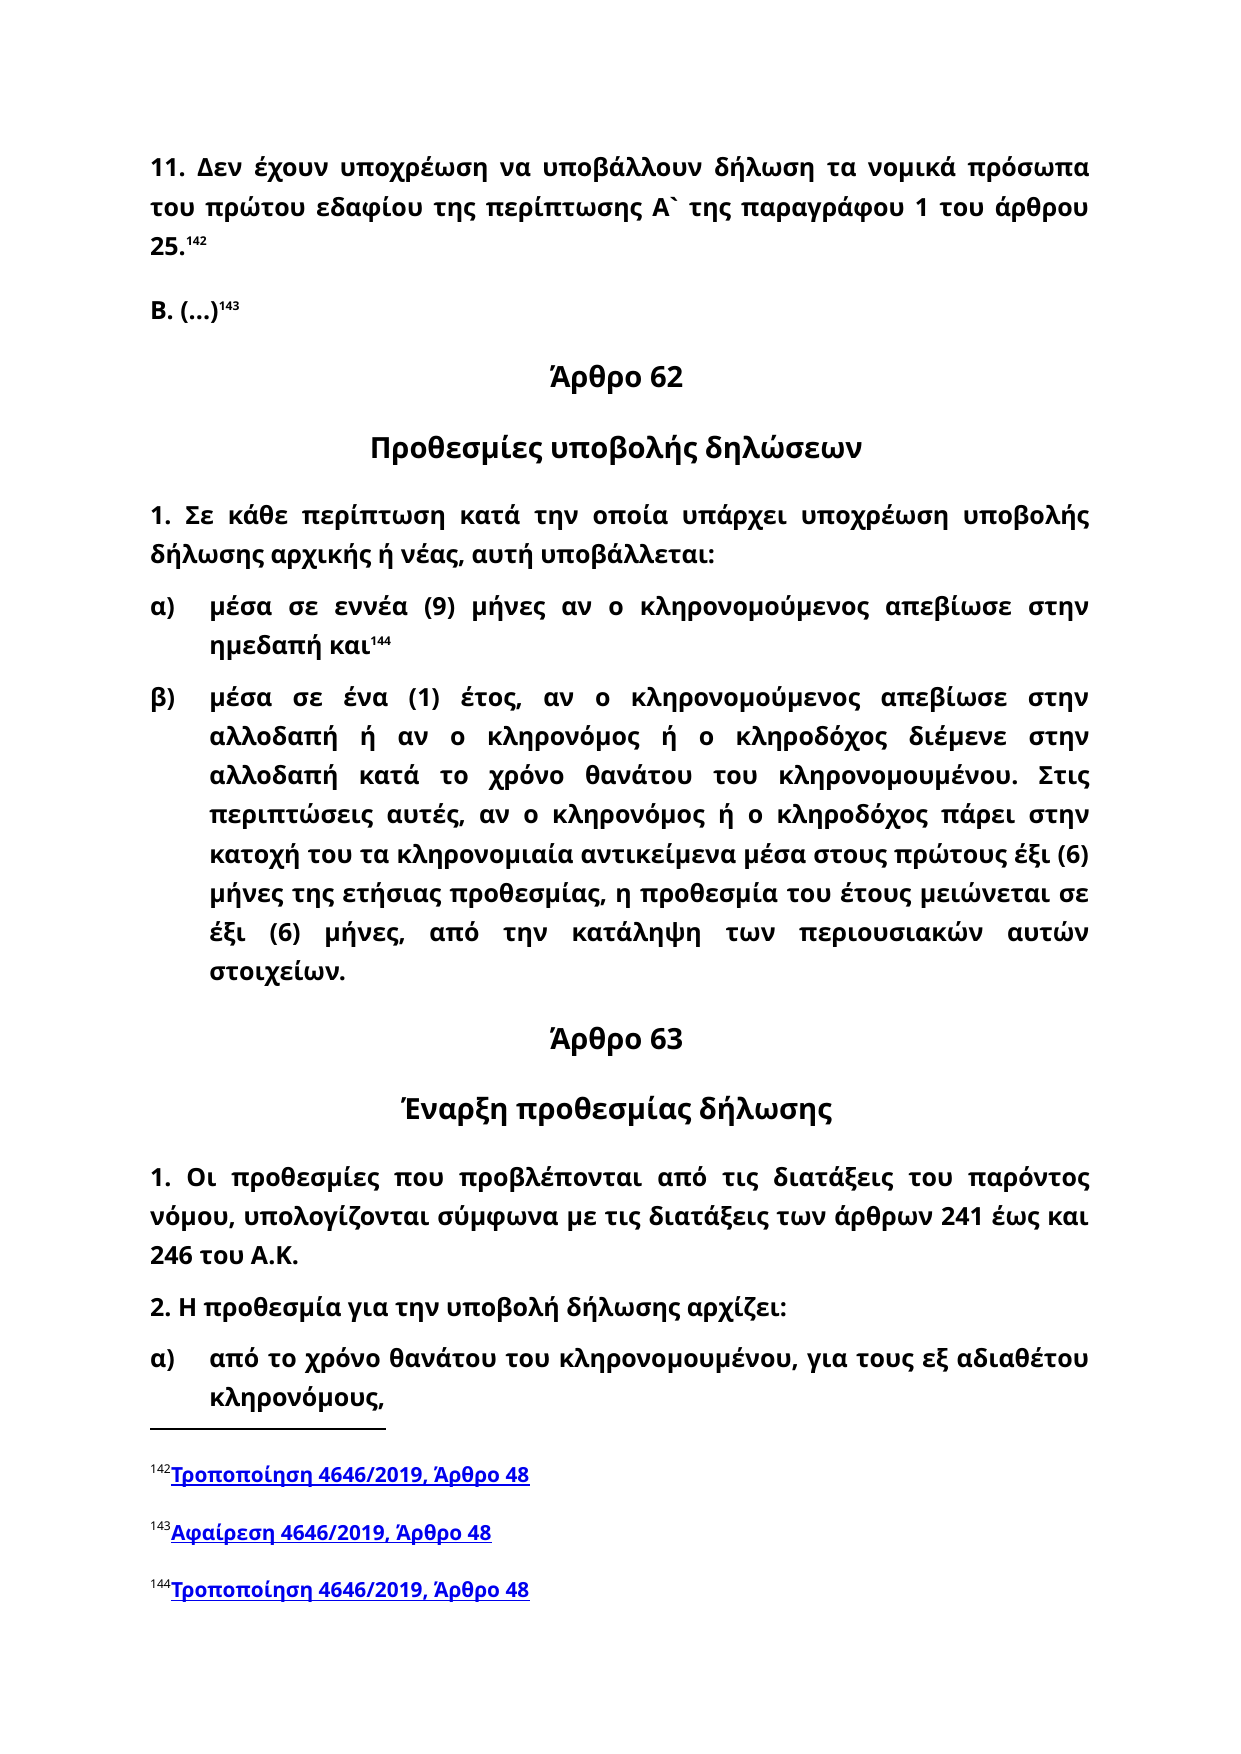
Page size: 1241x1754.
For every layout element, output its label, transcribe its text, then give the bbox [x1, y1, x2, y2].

list β) μέσα σε ένα (1) έτος, αν ο κληρονομούμενος απεβίωσε στην αλλοδαπή ή αν ο κληρονόμος ή ο κληροδόχος διέμενε στην αλλοδαπή κατά το χρόνο θανάτου του κληρονομουμένου. Στις περιπτώσεις αυτές, αν ο κληρονόμος ή ο κληροδόχος πάρει στην κατοχή του τα κληρονομιαία αντικείμενα μέσα στους πρώτους έξι (6) μήνες της ετήσιας προθεσμίας, η προθεσμία του έτους μειώνεται σε έξι (6) μήνες, από την κατάληψη των περιουσιακών αυτών στοιχείων. [150, 679, 1090, 988]
text 1. Σε κάθε περίπτωση κατά την οποία υπάρχει υποχρέωση υποβολής δήλωσης αρχικής ή νέας, αυτή υποβάλλεται: [150, 498, 1090, 571]
text 1. Οι προθεσμίες που προβλέπονται από τις διατάξεις του παρόντος νόμου, υπολογίζονται σύμφωνα με τις διατάξεις των άρθρων 241 έως και 246 του Α.Κ. [150, 1159, 1090, 1272]
list α) μέσα σε εννέα (9) μήνες αν ο κληρονομούμενος απεβίωσε στην ημεδαπή και [150, 589, 1090, 662]
text Τροποποίηση 4646/2019, Άρθρο 48 [150, 1576, 1090, 1604]
text Τροποποίηση 4646/2019, Άρθρο 48 [150, 1460, 1090, 1489]
subtitle Προθεσμίες υποβολής δηλώσεων [150, 427, 1090, 467]
subtitle Άρθρο 63 [150, 1018, 1090, 1058]
text 2. Η προθεσμία για την υποβολή δήλωσης αρχίζει: [150, 1289, 1090, 1323]
text Β. (...) [150, 292, 1090, 327]
subtitle Έναρξη προθεσμίας δήλωσης [150, 1088, 1090, 1128]
subtitle Άρθρο 62 [150, 357, 1090, 396]
list α) από το χρόνο θανάτου του κληρονομουμένου, για τους εξ αδιαθέτου κληρονόμους, [150, 1341, 1090, 1414]
text Αφαίρεση 4646/2019, Άρθρο 48 [150, 1518, 1090, 1546]
text 11. Δεν έχουν υποχρέωση να υποβάλλουν δήλωση τα νομικά πρόσωπα του πρώτου εδαφίου της περίπτωσης Α` της παραγράφου 1 του άρθρου 25. [150, 150, 1090, 262]
